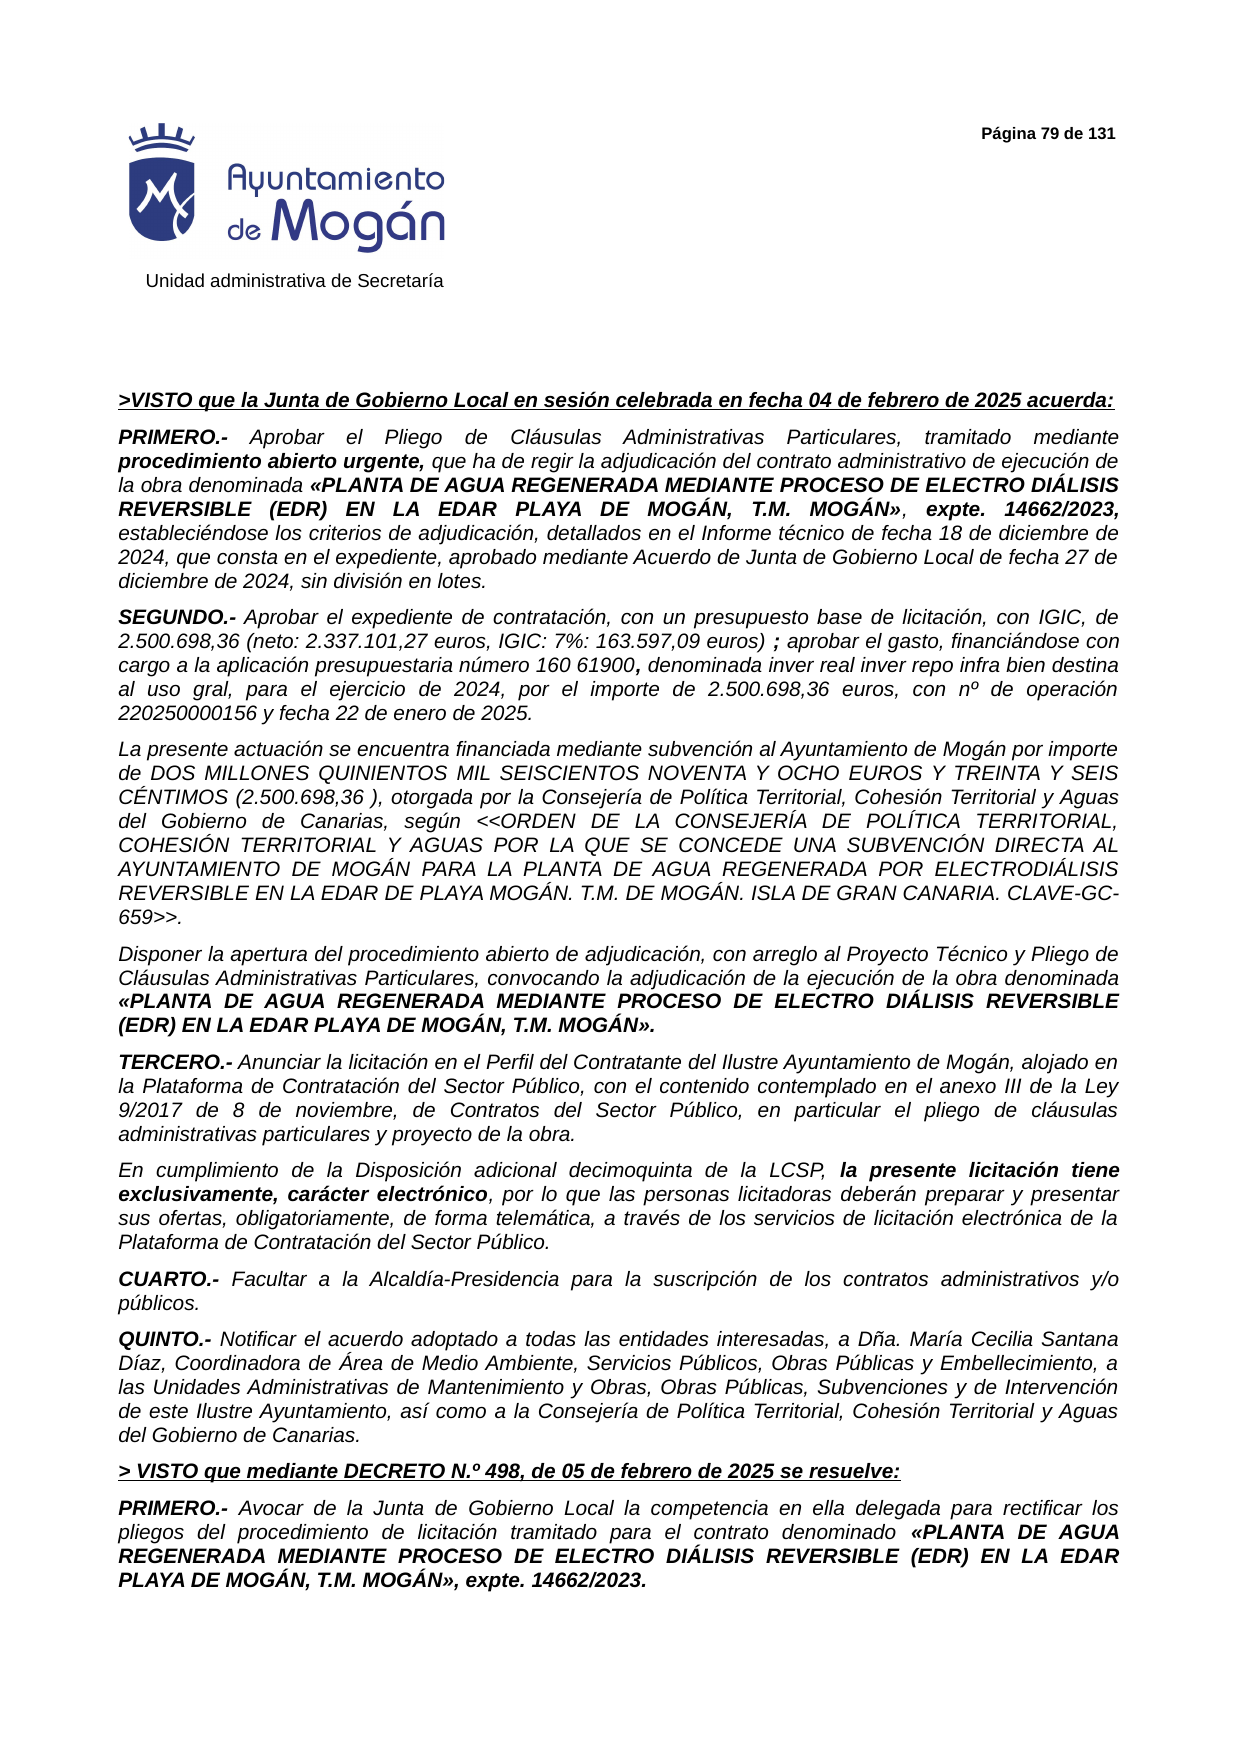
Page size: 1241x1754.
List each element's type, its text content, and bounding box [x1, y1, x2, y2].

text > VISTO que mediante DECRETO N.º 498, de 05 de febrero de 2025 se resuelve: [118, 1459, 1122, 1483]
text Disponer la apertura del procedimiento abierto de adjudicación, con arreglo al Proyecto Técnico y Pliego de Cláusulas Administrativas Particulares, convocando la adjudicación de la ejecución de la obra denominada «PLANTA DE AGUA REGENERADA MEDIANTE PROCESO DE ELECTRO DIÁLISIS REVERSIBLE (EDR) EN LA EDAR PLAYA DE MOGÁN, T.M. MOGÁN». [118, 941, 1122, 1037]
text >VISTO que la Junta de Gobierno Local en sesión celebrada en fecha 04 de febrero de 2025 acuerda: [118, 388, 1122, 412]
text QUINTO.- Notificar el acuerdo adoptado a todas las entidades interesadas, a Dña. María Cecilia Santana Díaz, Coordinadora de Área de Medio Ambiente, Servicios Públicos, Obras Públicas y Embellecimiento, a las Unidades Administrativas de Mantenimiento y Obras, Obras Públicas, Subvenciones y de Intervención de este Ilustre Ayuntamiento, así como a la Consejería de Política Territorial, Cohesión Territorial y Aguas del Gobierno de Canarias. [118, 1327, 1122, 1447]
text TERCERO.- Anunciar la licitación en el Perfil del Contratante del Ilustre Ayuntamiento de Mogán, alojado en la Plataforma de Contratación del Sector Público, con el contenido contemplado en el anexo III de la Ley 9/2017 de 8 de noviembre, de Contratos del Sector Público, en particular el pliego de cláusulas administrativas particulares y proyecto de la obra. [118, 1050, 1122, 1146]
text CUARTO.- Facultar a la Alcaldía-Presidencia para la suscripción de los contratos administrativos y/o públicos. [118, 1266, 1122, 1314]
text En cumplimiento de la Disposición adicional decimoquinta de la LCSP, la presente licitación tiene exclusivamente, carácter electrónico, por lo que las personas licitadoras deberán preparar y presentar sus ofertas, obligatoriamente, de forma telemática, a través de los servicios de licitación electrónica de la Plataforma de Contratación del Sector Público. [118, 1158, 1122, 1254]
picture [128, 123, 445, 259]
text SEGUNDO.- Aprobar el expediente de contratación, con un presupuesto base de licitación, con IGIC, de 2.500.698,36 (neto: 2.337.101,27 euros, IGIC: 7%: 163.597,09 euros) ; aprobar el gasto, financiándose con cargo a la aplicación presupuestaria número 160 61900, denominada inver real inver repo infra bien destina al uso gral, para el ejercicio de 2024, por el importe de 2.500.698,36 euros, con nº de operación 220250000156 y fecha 22 de enero de 2025. [118, 605, 1122, 725]
text La presente actuación se encuentra financiada mediante subvención al Ayuntamiento de Mogán por importe de DOS MILLONES QUINIENTOS MIL SEISCIENTOS NOVENTA Y OCHO EUROS Y TREINTA Y SEIS CÉNTIMOS (2.500.698,36 ), otorgada por la Consejería de Política Territorial, Cohesión Territorial y Aguas del Gobierno de Canarias, según <<ORDEN DE LA CONSEJERÍA DE POLÍTICA TERRITORIAL, COHESIÓN TERRITORIAL Y AGUAS POR LA QUE SE CONCEDE UNA SUBVENCIÓN DIRECTA AL AYUNTAMIENTO DE MOGÁN PARA LA PLANTA DE AGUA REGENERADA POR ELECTRODIÁLISIS REVERSIBLE EN LA EDAR DE PLAYA MOGÁN. T.M. DE MOGÁN. ISLA DE GRAN CANARIA. CLAVE-GC-659>>. [118, 737, 1122, 929]
text PRIMERO.- Aprobar el Pliego de Cláusulas Administrativas Particulares, tramitado mediante procedimiento abierto urgente, que ha de regir la adjudicación del contrato administrativo de ejecución de la obra denominada «PLANTA DE AGUA REGENERADA MEDIANTE PROCESO DE ELECTRO DIÁLISIS REVERSIBLE (EDR) EN LA EDAR PLAYA DE MOGÁN, T.M. MOGÁN», expte. 14662/2023, estableciéndose los criterios de adjudicación, detallados en el Informe técnico de fecha 18 de diciembre de 2024, que consta en el expediente, aprobado mediante Acuerdo de Junta de Gobierno Local de fecha 27 de diciembre de 2024, sin división en lotes. [118, 425, 1122, 592]
text PRIMERO.- Avocar de la Junta de Gobierno Local la competencia en ella delegada para rectificar los pliegos del procedimiento de licitación tramitado para el contrato denominado «PLANTA DE AGUA REGENERADA MEDIANTE PROCESO DE ELECTRO DIÁLISIS REVERSIBLE (EDR) EN LA EDAR PLAYA DE MOGÁN, T.M. MOGÁN», expte. 14662/2023. [118, 1496, 1122, 1591]
